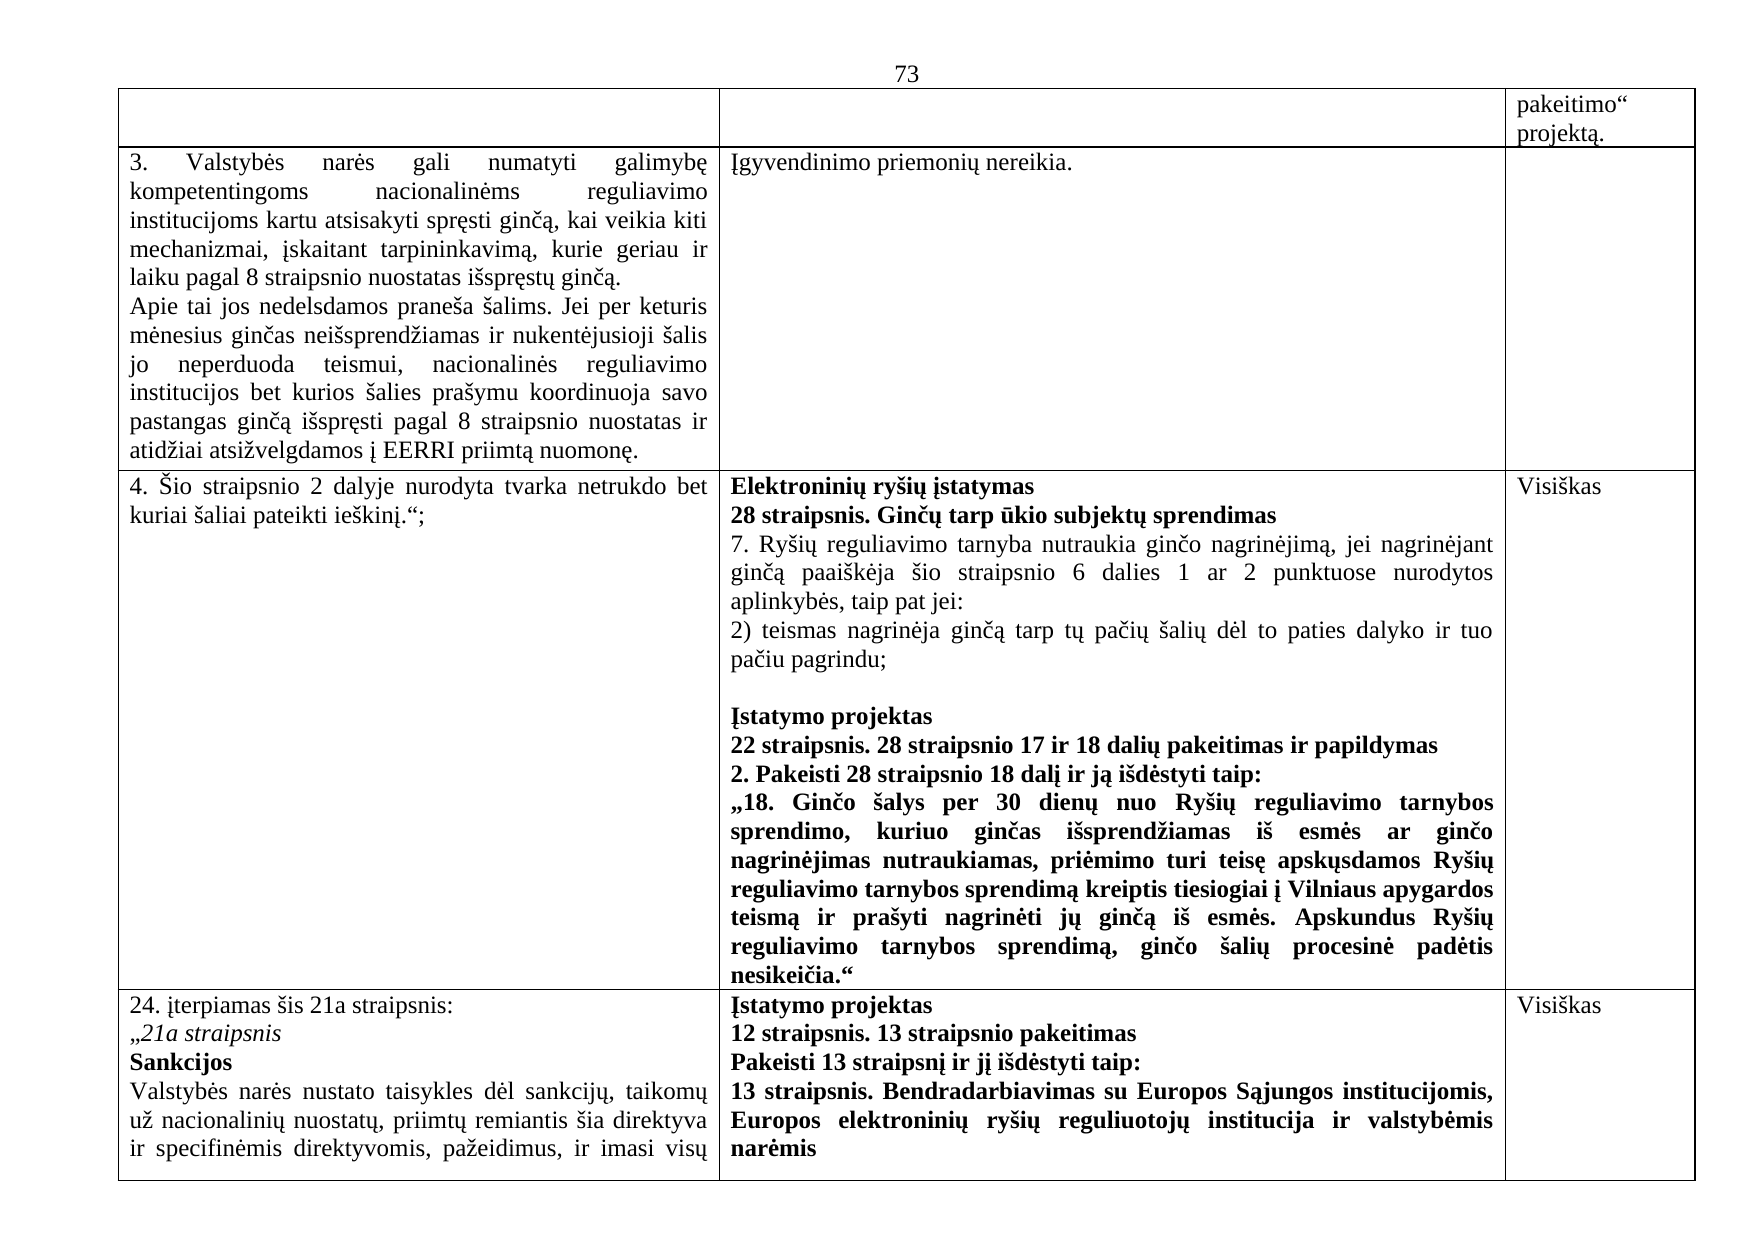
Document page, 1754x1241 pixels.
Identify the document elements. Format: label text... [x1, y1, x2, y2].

table_cell 4. Šio straipsnio 2 dalyje nurodyta tvarka netrukdo bet kuriai šaliai pateikti ieškinį.“; [119, 471, 719, 989]
table_cell 3. Valstybės narės gali numatyti galimybę kompetentingoms nacionalinėms reguliavimo institucijoms kartu atsisakyti spręsti ginčą, kai veikia kiti mechanizmai, įskaitant tarpininkavimą, kurie geriau ir laiku pagal 8 straipsnio nuostatas išspręstų ginčą. Apie tai jos nedelsdamos praneša šalims. Jei per keturis mėnesius ginčas neišsprendžiamas ir nukentėjusioji šalis jo neperduoda teismui, nacionalinės reguliavimo institucijos bet kurios šalies prašymu koordinuoja savo pastangas ginčą išspręsti pagal 8 straipsnio nuostatas ir atidžiai atsižvelgdamos į EERRI priimtą nuomonę. [119, 148, 719, 470]
table_cell Elektroninių ryšių įstatymas 28 straipsnis. Ginčų tarp ūkio subjektų sprendimas 7. Ryšių reguliavimo tarnyba nutraukia ginčo nagrinėjimą, jei nagrinėjant ginčą paaiškėja šio straipsnio 6 dalies 1 ar 2 punktuose nurodytos aplinkybės, taip pat jei: 2) teismas nagrinėja ginčą tarp tų pačių šalių dėl to paties dalyko ir tuo pačiu pagrindu; Įstatymo projektas 22 straipsnis. 28 straipsnio 17 ir 18 dalių pakeitimas ir papildymas 2. Pakeisti 28 straipsnio 18 dalį ir ją išdėstyti taip: „18. Ginčo šalys per 30 dienų nuo Ryšių reguliavimo tarnybos sprendimo, kuriuo ginčas išsprendžiamas iš esmės ar ginčo nagrinėjimas nutraukiamas, priėmimo turi teisę apskųsdamos Ryšių reguliavimo tarnybos sprendimą kreiptis tiesiogiai į Vilniaus apygardos teismą ir prašyti nagrinėti jų ginčą iš esmės. Apskundus Ryšių reguliavimo tarnybos sprendimą, ginčo šalių procesinė padėtis nesikeičia.“ [720, 471, 1505, 989]
table_cell Visiškas [1506, 471, 1694, 989]
table_cell Įstatymo projektas 12 straipsnis. 13 straipsnio pakeitimas Pakeisti 13 straipsnį ir jį išdėstyti taip: 13 straipsnis. Bendradarbiavimas su Europos Sąjungos institucijomis, Europos elektroninių ryšių reguliuotojų institucija ir valstybėmis narėmis [720, 990, 1505, 1180]
table_cell pakeitimo“ projektą. [1506, 89, 1694, 146]
table_cell 24. įterpiamas šis 21a straipsnis: „21a straipsnis Sankcijos Valstybės narės nustato taisykles dėl sankcijų, taikomų už nacionalinių nuostatų, priimtų remiantis šia direktyva ir specifinėmis direktyvomis, pažeidimus, ir imasi visų [119, 990, 719, 1180]
table_cell Visiškas [1506, 990, 1694, 1180]
table_cell [1506, 148, 1694, 470]
table_cell Įgyvendinimo priemonių nereikia. [720, 148, 1505, 470]
table_cell [720, 89, 1505, 146]
table_cell [119, 89, 719, 146]
